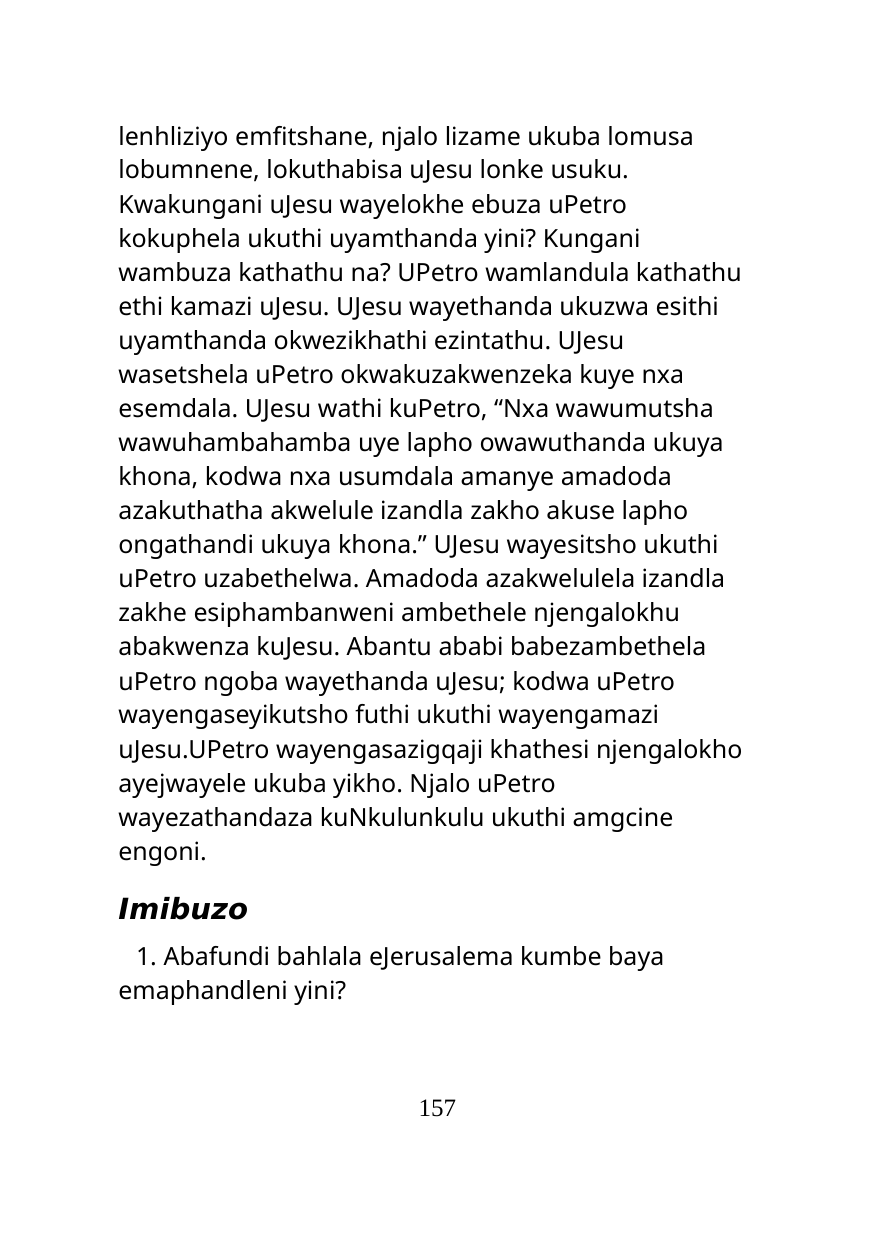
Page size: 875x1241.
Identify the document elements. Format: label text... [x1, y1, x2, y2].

subtitle Imibuzo [118, 892, 756, 926]
list Abafundi bahlala eJerusalema kumbe baya emaphandleni yini? [118, 939, 756, 1007]
text lenhliziyo emfitshane, njalo lizame ukuba lomusa lobumnene, lokuthabisa uJesu lonke usuku. Kwakungani uJesu wayelokhe ebuza uPetro kokuphela ukuthi uyamthanda yini? Kungani wambuza kathathu na? UPetro wamlandula kathathu ethi kamazi uJesu. UJesu wayethanda ukuzwa esithi uyamthanda okwezikhathi ezintathu. UJesu wasetshela uPetro okwakuzakwenzeka kuye nxa esemdala. UJesu wathi kuPetro, “Nxa wawumutsha wawuhambahamba uye lapho owawuthanda ukuya khona, kodwa nxa usumdala amanye amadoda azakuthatha akwelule izandla zakho akuse lapho ongathandi ukuya khona.” UJesu wayesitsho ukuthi uPetro uzabethelwa. Amadoda azakwelulela izandla zakhe esiphambanweni ambethele njengalokhu abakwenza kuJesu. Abantu ababi babezambethela uPetro ngoba wayethanda uJesu; kodwa uPetro wayengaseyikutsho futhi ukuthi wayengamazi uJesu.UPetro wayengasazigqaji khathesi njengalokho ayejwayele ukuba yikho. Njalo uPetro wayezathandaza kuNkulunkulu ukuthi amgcine engoni. [118, 118, 756, 867]
